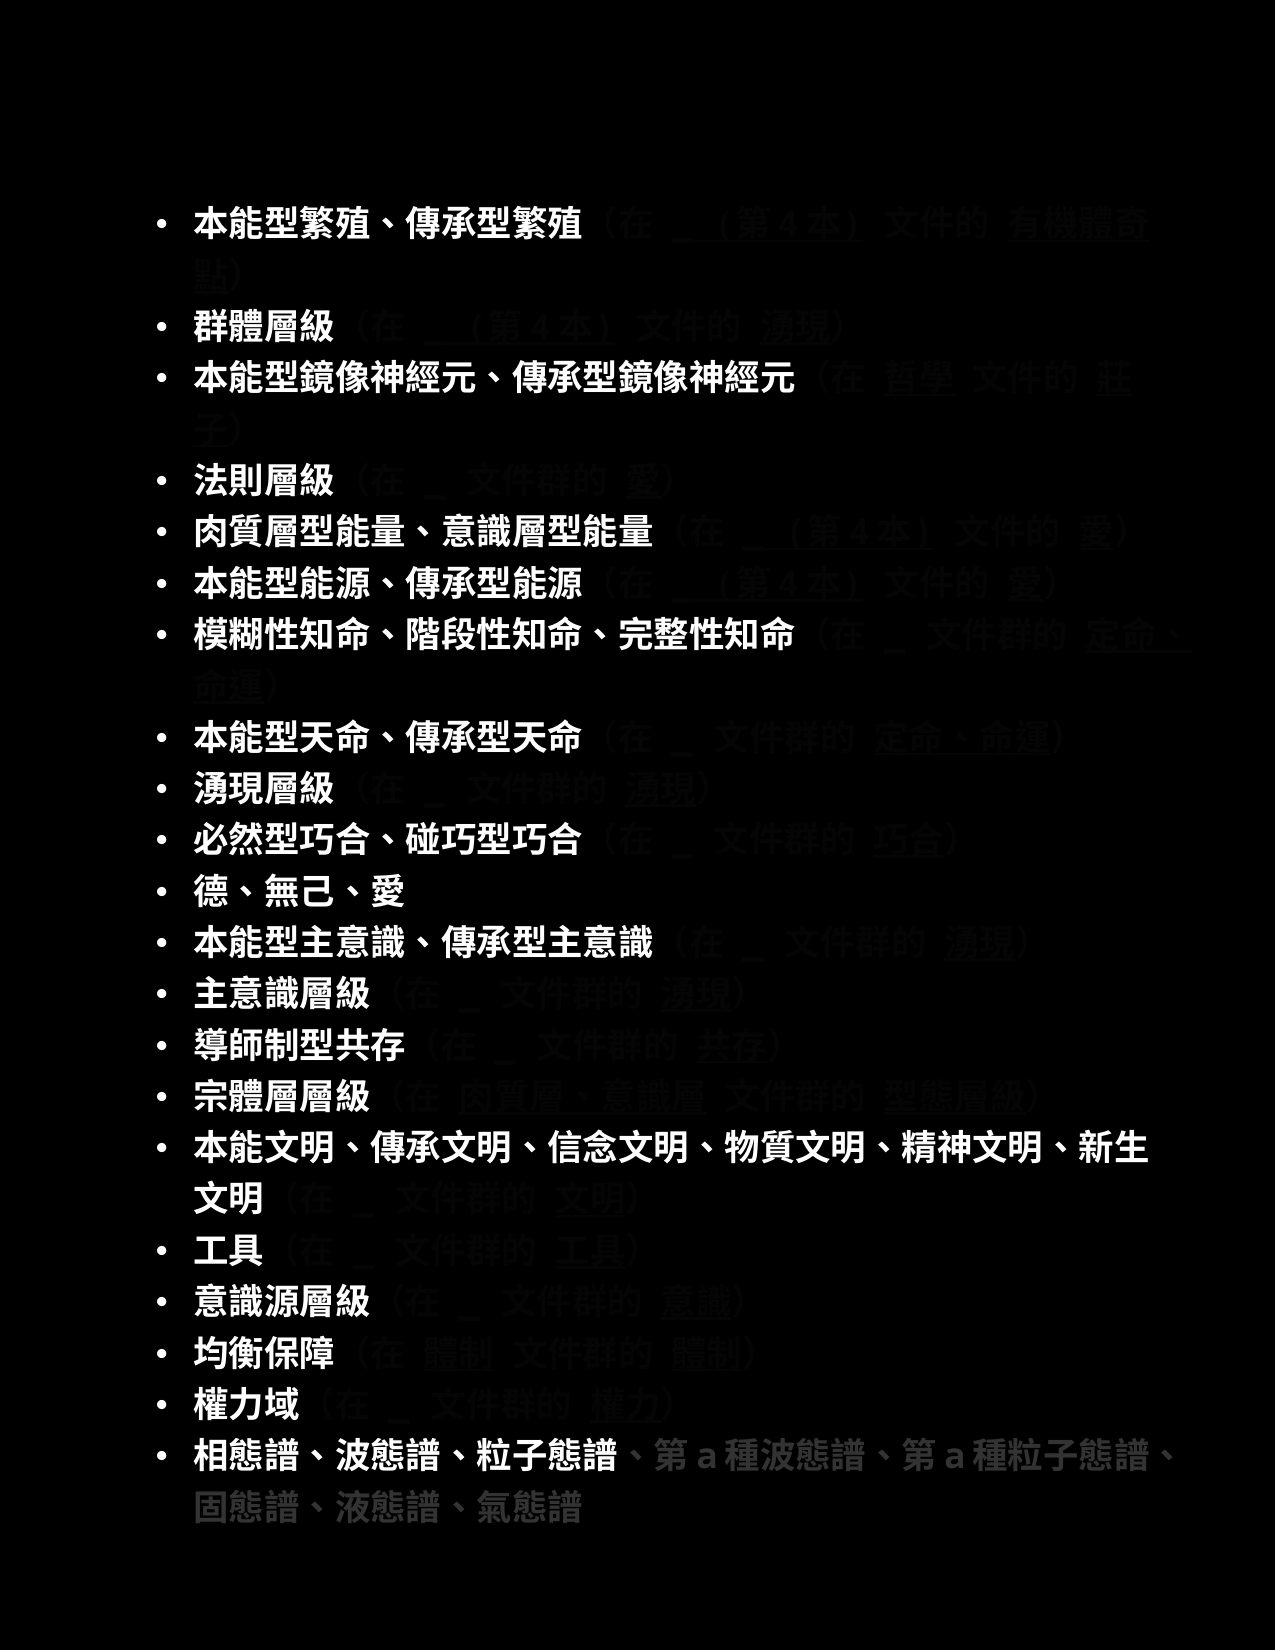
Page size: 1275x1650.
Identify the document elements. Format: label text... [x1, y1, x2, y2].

list 本能文明、傳承文明、信念文明、物質文明、精神文明、新生文明（在 _ 文件群的 文明） [156, 1119, 1157, 1222]
list 意識源層級（在 _ 文件群的 意識） [156, 1273, 1157, 1325]
list 本能型天命、傳承型天命（在 _ 文件群的 定命、命運） [156, 709, 1157, 760]
list 必然型巧合、碰巧型巧合（在 _ 文件群的 巧合） [156, 812, 1157, 863]
list 相態譜、波態譜、粒子態譜、第a種波態譜、第a種粒子態譜、固態譜、液態譜、氣態譜 [156, 1427, 1157, 1530]
list 均衡保障（在 體制 文件群的 體制） [156, 1325, 1157, 1376]
list 權力域（在 _ 文件群的 權力） [156, 1376, 1157, 1427]
list 本能型能源、傳承型能源（在 _ (第4本) 文件的 愛） [156, 555, 1157, 606]
list 本能型主意識、傳承型主意識（在 _ 文件群的 湧現） [156, 914, 1157, 966]
list 法則層級（在 _ 文件群的 愛） [156, 452, 1157, 504]
list 湧現層級（在 _ 文件群的 湧現） [156, 760, 1157, 812]
list 群體層級（在 _ (第4本) 文件的 湧現） [156, 298, 1157, 350]
list 主意識層級（在 _ 文件群的 湧現） [156, 966, 1157, 1017]
list 宗體層層級（在 肉質層、意識層 文件群的 型態層級） [156, 1068, 1157, 1119]
list 工具（在 _ 文件群的 工具） [156, 1222, 1157, 1273]
list 模糊性知命、階段性知命、完整性知命（在 _ 文件群的 定命、命運） [156, 606, 1157, 709]
list 肉質層型能量、意識層型能量（在 _ (第4本) 文件的 愛） [156, 504, 1157, 555]
list 本能型繁殖、傳承型繁殖（在 _ (第4本) 文件的 有機體奇點） [156, 196, 1157, 298]
list 本能型鏡像神經元、傳承型鏡像神經元（在 哲學 文件的 莊子） [156, 350, 1157, 452]
list 導師制型共存（在 _ 文件群的 共存） [156, 1017, 1157, 1068]
list 德、無己、愛 [156, 863, 1157, 914]
